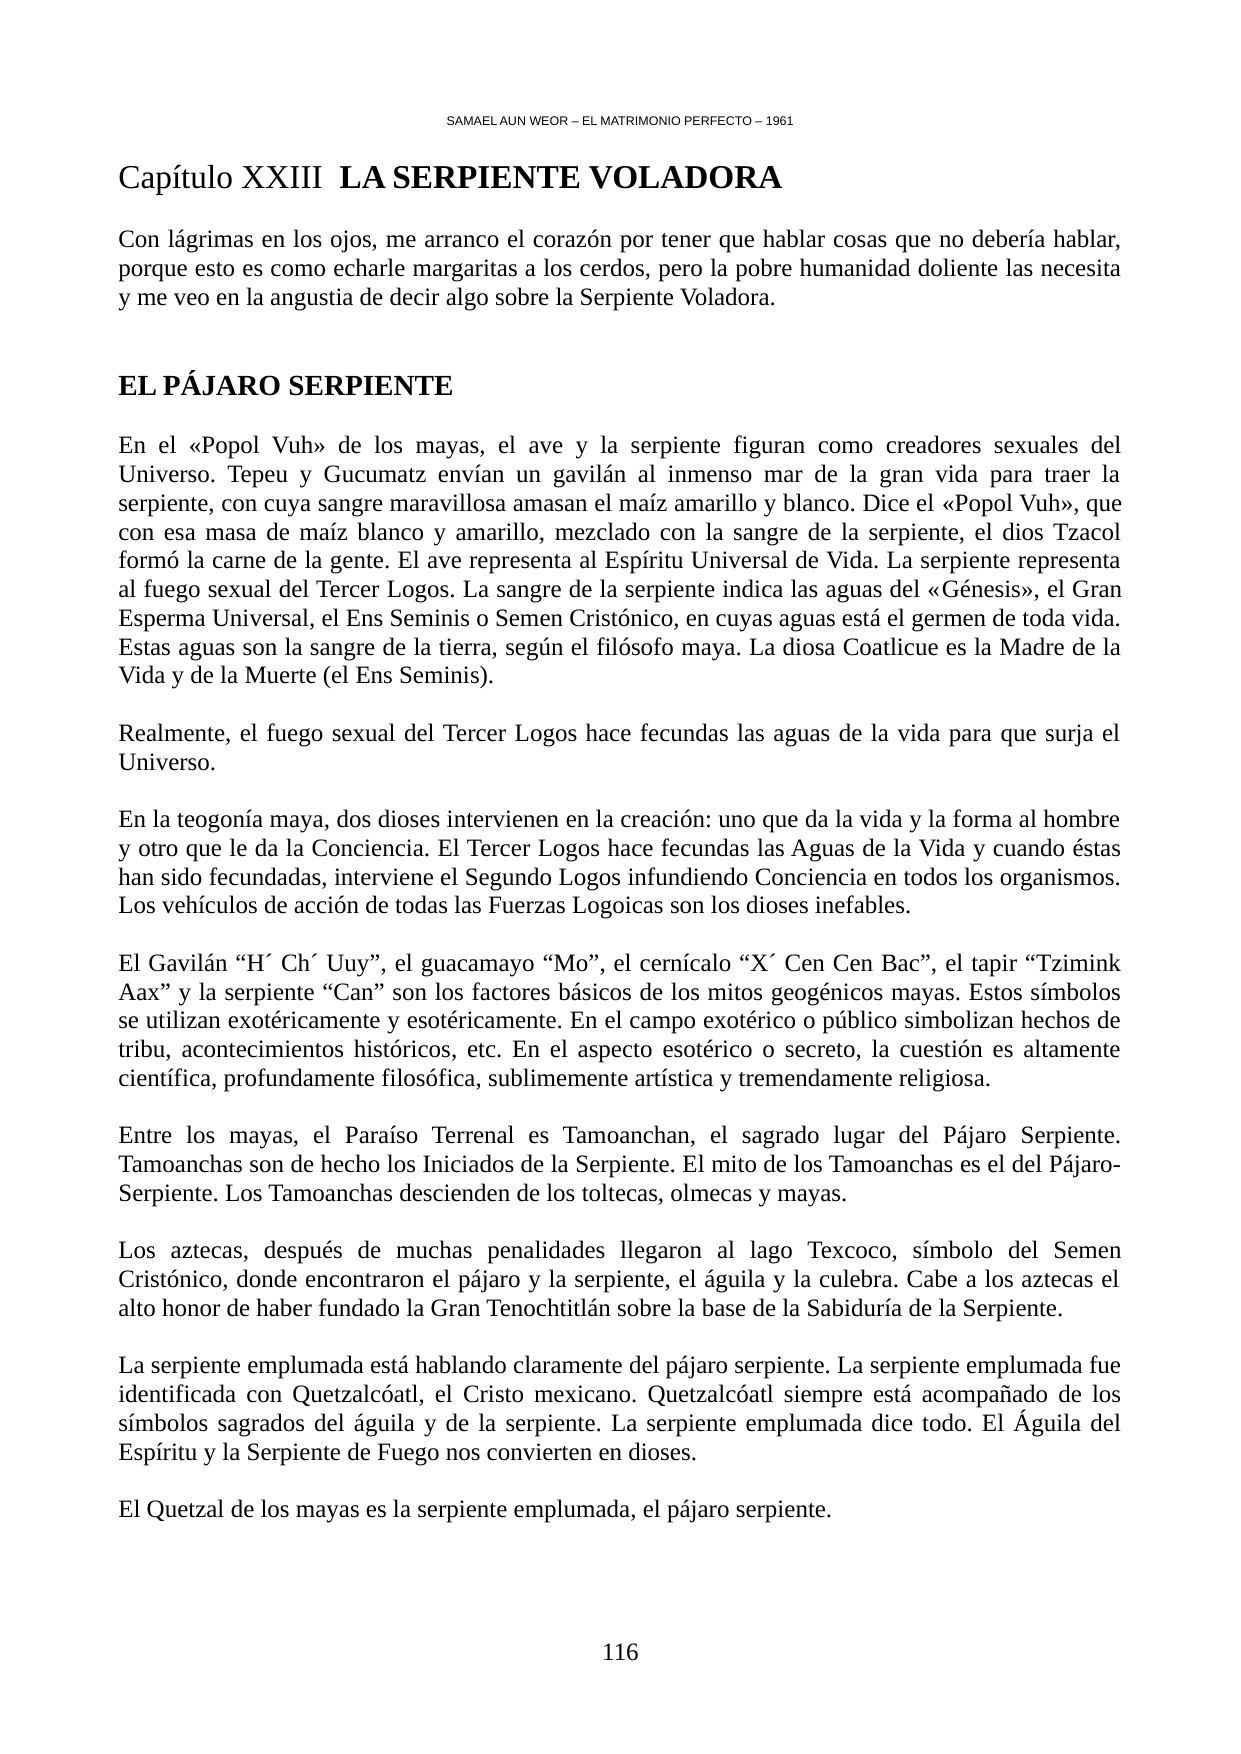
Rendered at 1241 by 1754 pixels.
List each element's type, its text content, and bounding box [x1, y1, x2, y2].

text Con lágrimas en los ojos, me arranco el corazón por tener que hablar cosas que no debería hablar, porque esto es como echarle margaritas a los cerdos, pero la pobre humanidad doliente las necesita y me veo en la angustia de decir algo sobre la Serpiente Voladora. [118, 224, 1122, 311]
text Realmente, el fuego sexual del Tercer Logos hace fecundas las aguas de la vida para que surja el Universo. [118, 718, 1122, 776]
subtitle Capítulo XXIII LA SERPIENTE VOLADORA [118, 157, 1122, 196]
text Los aztecas, después de muchas penalidades llegaron al lago Texcoco, símbolo del Semen Cristónico, donde encontraron el pájaro y la serpiente, el águila y la culebra. Cabe a los aztecas el alto honor de haber fundado la Gran Tenochtitlán sobre la base de la Sabiduría de la Serpiente. [118, 1236, 1122, 1322]
text El Quetzal de los mayas es la serpiente emplumada, el pájaro serpiente. [118, 1494, 1122, 1523]
text La serpiente emplumada está hablando claramente del pájaro serpiente. La serpiente emplumada fue identificada con Quetzalcóatl, el Cristo mexicano. Quetzalcóatl siempre está acompañado de los símbolos sagrados del águila y de la serpiente. La serpiente emplumada dice todo. El Águila del Espíritu y la Serpiente de Fuego nos convierten en dioses. [118, 1351, 1122, 1466]
text El Gavilán “H´ Ch´ Uuy”, el guacamayo “Mo”, el cernícalo “X´ Cen Cen Bac”, el tapir “Tzimink Aax” y la serpiente “Can” son los factores básicos de los mitos geogénicos mayas. Estos símbolos se utilizan exotéricamente y esotéricamente. En el campo exotérico o público simbolizan hechos de tribu, acontecimientos históricos, etc. En el aspecto esotérico o secreto, la cuestión es altamente científica, profundamente filosófica, sublimemente artística y tremendamente religiosa. [118, 948, 1122, 1092]
text Entre los mayas, el Paraíso Terrenal es Tamoanchan, el sagrado lugar del Pájaro Serpiente. Tamoanchas son de hecho los Iniciados de la Serpiente. El mito de los Tamoanchas es el del Pájaro-Serpiente. Los Tamoanchas descienden de los toltecas, olmecas y mayas. [118, 1121, 1122, 1207]
subtitle EL PÁJARO SERPIENTE [118, 368, 1122, 402]
text En la teogonía maya, dos dioses intervienen en la creación: uno que da la vida y la forma al hombre y otro que le da la Conciencia. El Tercer Logos hace fecundas las Aguas de la Vida y cuando éstas han sido fecundadas, interviene el Segundo Logos infundiendo Conciencia en todos los organismos. Los vehículos de acción de todas las Fuerzas Logoicas son los dioses inefables. [118, 804, 1122, 919]
text En el «Popol Vuh» de los mayas, el ave y la serpiente figuran como creadores sexuales del Universo. Tepeu y Gucumatz envían un gavilán al inmenso mar de la gran vida para traer la serpiente, con cuya sangre maravillosa amasan el maíz amarillo y blanco. Dice el «Popol Vuh», que con esa masa de maíz blanco y amarillo, mezclado con la sangre de la serpiente, el dios Tzacol formó la carne de la gente. El ave representa al Espíritu Universal de Vida. La serpiente representa al fuego sexual del Tercer Logos. La sangre de la serpiente indica las aguas del «Génesis», el Gran Esperma Universal, el Ens Seminis o Semen Cristónico, en cuyas aguas está el germen de toda vida. Estas aguas son la sangre de la tierra, según el filósofo maya. La diosa Coatlicue es la Madre de la Vida y de la Muerte (el Ens Seminis). [118, 431, 1122, 689]
